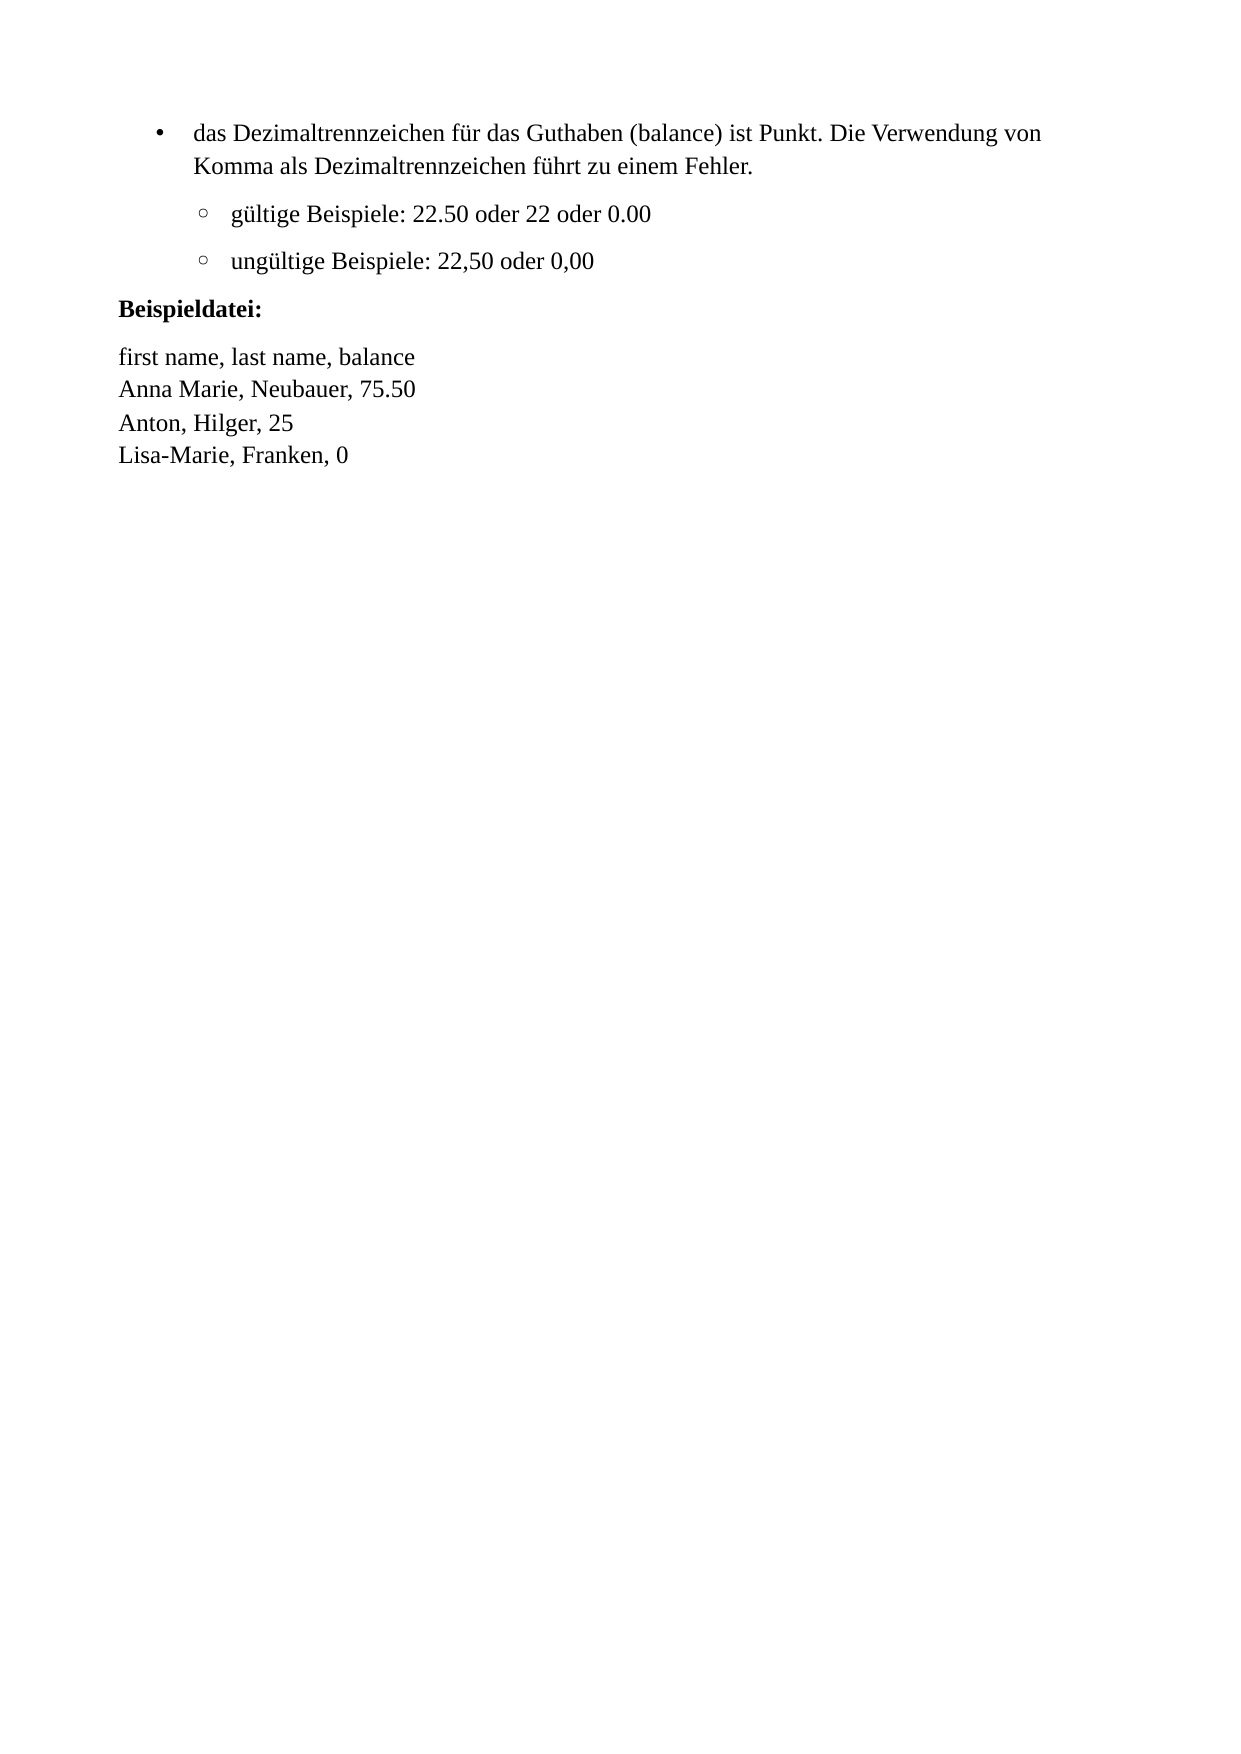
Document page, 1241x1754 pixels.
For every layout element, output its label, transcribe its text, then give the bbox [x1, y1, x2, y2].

list ungültige Beispiele: 22,50 oder 0,00 [193, 246, 1122, 275]
list gültige Beispiele: 22.50 oder 22 oder 0.00 [193, 199, 1122, 227]
text Beispieldatei: [118, 294, 1122, 323]
text first name, last name, balance Anna Marie, Neubauer, 75.50 Anton, Hilger, 25 Lisa-Marie, Franken, 0 [118, 342, 1122, 469]
list das Dezimaltrennzeichen für das Guthaben (balance) ist Punkt. Die Verwendung von Komma als Dezimaltrennzeichen führt zu einem Fehler. [156, 118, 1122, 180]
